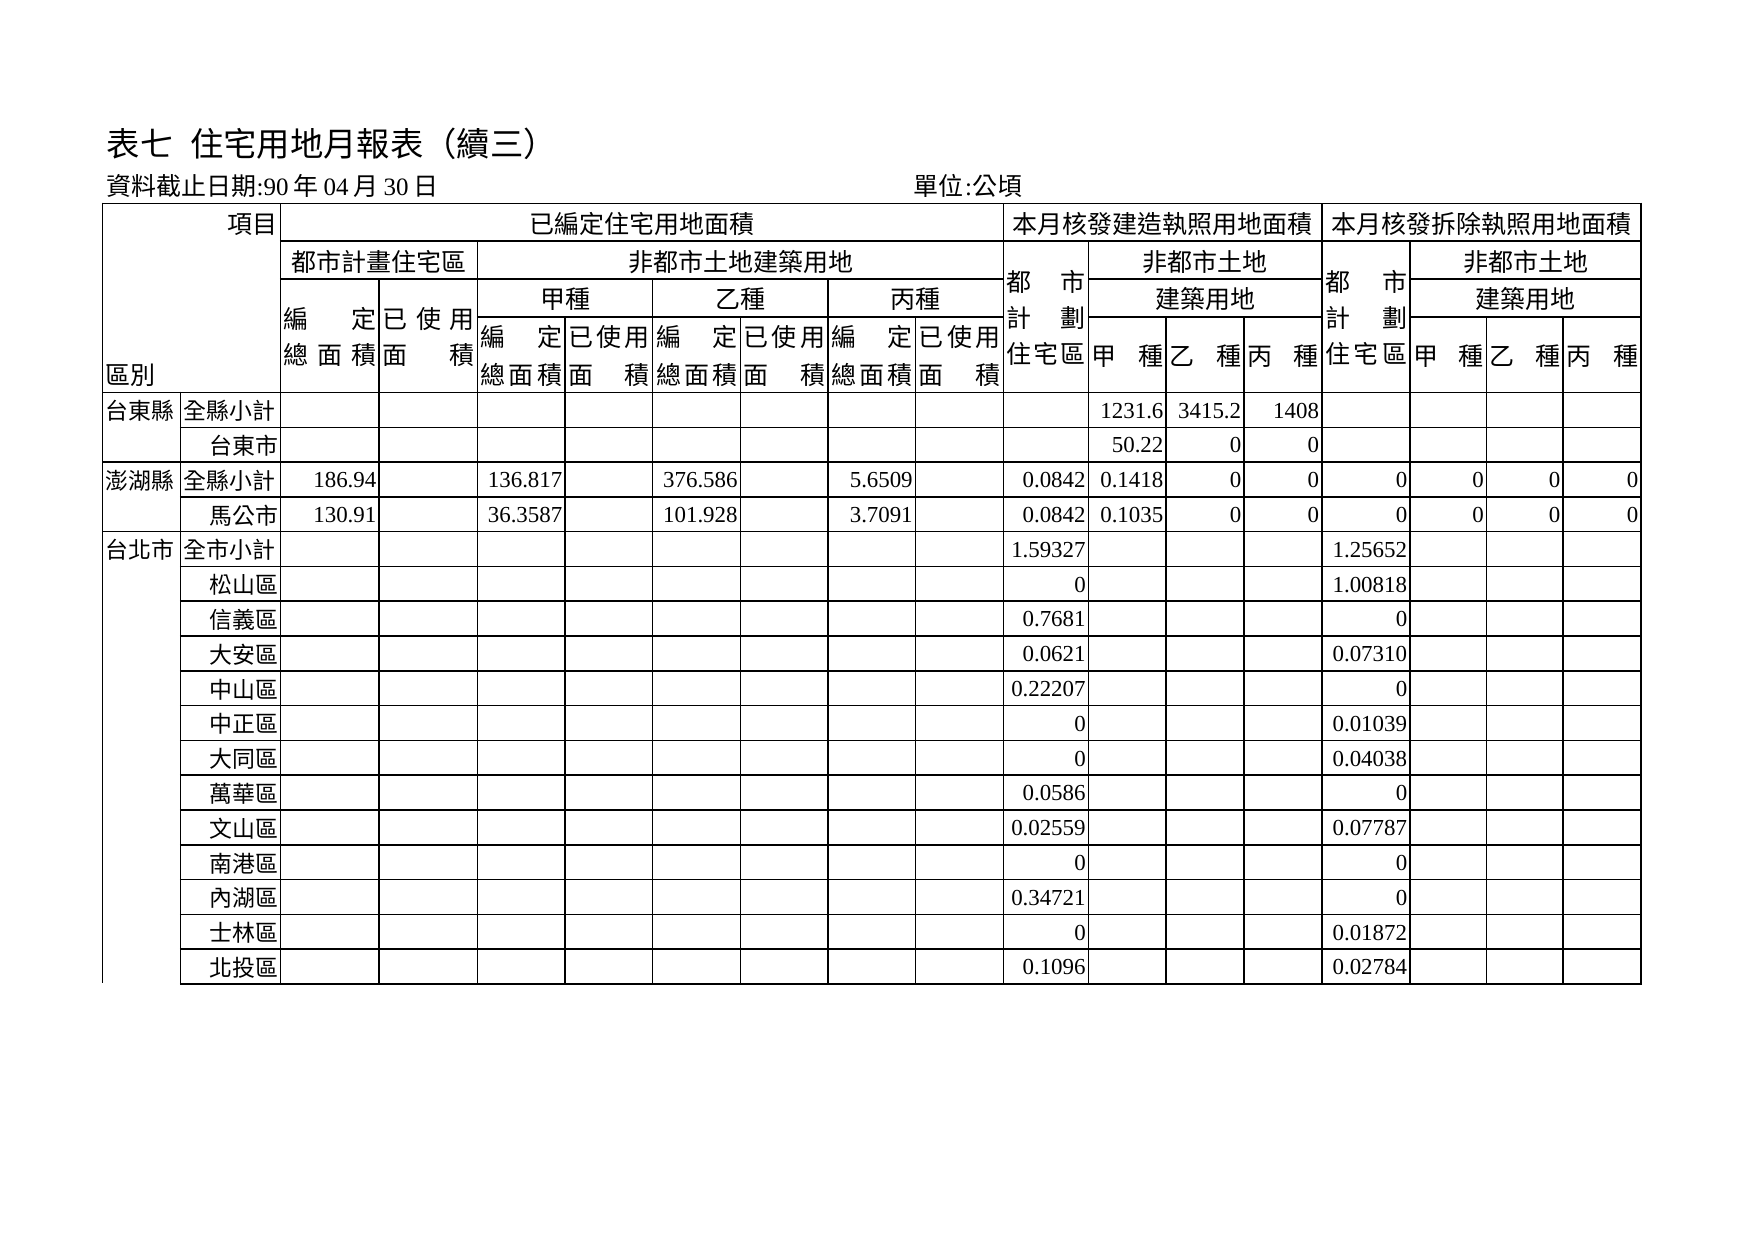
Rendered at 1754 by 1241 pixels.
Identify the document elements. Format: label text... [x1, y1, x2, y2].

table_cell [1487, 532, 1562, 566]
table_cell [281, 393, 378, 426]
table_cell 0 [1004, 741, 1088, 774]
table_cell 編定 總面積 [281, 280, 378, 392]
table_cell [566, 776, 652, 809]
table_cell [1245, 811, 1321, 844]
table_cell 1.00818 [1323, 567, 1409, 600]
table_cell [380, 776, 477, 809]
table_cell 0.01039 [1323, 706, 1409, 739]
table_cell [1167, 637, 1243, 670]
table_cell [741, 950, 827, 983]
table_header [103, 204, 196, 240]
table_cell [829, 776, 915, 809]
table_cell [380, 880, 477, 913]
table_cell [916, 567, 1003, 600]
table_cell [1411, 393, 1486, 426]
table_cell [478, 811, 564, 844]
table_cell 信義區 [181, 602, 280, 635]
table_cell 0.02559 [1004, 811, 1088, 844]
table_cell [380, 602, 477, 635]
table_cell [103, 240, 196, 278]
table_cell 3415.2 [1167, 393, 1243, 426]
table_cell [829, 393, 915, 426]
table_cell [653, 950, 740, 983]
table_cell [566, 915, 652, 948]
table_cell [281, 880, 378, 913]
table_cell 0 [1167, 428, 1243, 461]
table_cell [1411, 706, 1486, 739]
table_cell 乙種 [1167, 318, 1243, 392]
table_cell [1167, 532, 1243, 566]
table_cell [653, 567, 740, 600]
table_cell [1245, 672, 1321, 705]
table_cell 0 [1323, 463, 1409, 496]
table_cell [1487, 915, 1562, 948]
table_cell 內湖區 [181, 880, 280, 913]
table_cell [916, 915, 1003, 948]
table_cell [1564, 811, 1640, 844]
table_cell 乙種 [653, 280, 827, 316]
table_cell [478, 393, 564, 426]
table_cell 186.94 [281, 463, 378, 496]
table_cell 萬華區 [181, 776, 280, 809]
table_cell [1245, 915, 1321, 948]
table_cell 0.34721 [1004, 880, 1088, 913]
table_cell 大安區 [181, 637, 280, 670]
table_cell [1167, 950, 1243, 983]
table_cell [281, 706, 378, 739]
table_cell [741, 846, 827, 879]
table_cell [380, 915, 477, 948]
table_cell 1408 [1245, 393, 1321, 426]
table_cell 編定 [653, 318, 740, 354]
table_cell [1245, 776, 1321, 809]
table_header 本月核發建造執照用地面積 [1004, 204, 1321, 240]
table_cell 北投區 [181, 950, 280, 983]
table_cell 全縣小計 [181, 463, 280, 496]
table_cell [1487, 776, 1562, 809]
table_cell [653, 532, 740, 566]
table_cell 0 [1564, 498, 1640, 531]
table_header 本月核發拆除執照用地面積 [1323, 204, 1640, 240]
table_cell 建築用地 [1089, 280, 1321, 316]
table_cell 已使用 [741, 318, 827, 354]
table_cell [829, 915, 915, 948]
table_cell [653, 637, 740, 670]
table_cell [1564, 532, 1640, 566]
table_cell [741, 428, 827, 461]
table_cell [566, 706, 652, 739]
table_cell 0 [1004, 567, 1088, 600]
table_cell [566, 602, 652, 635]
table_cell [1411, 846, 1486, 879]
table_cell 3.7091 [829, 498, 915, 531]
table_cell [1167, 776, 1243, 809]
table_cell 0.02784 [1323, 950, 1409, 983]
table_cell 0 [1323, 602, 1409, 635]
table_cell [1245, 637, 1321, 670]
table_header 項目 [196, 204, 280, 240]
table_cell [1564, 706, 1640, 739]
table_cell [741, 880, 827, 913]
table_cell 台東縣 [103, 393, 180, 461]
table_cell [478, 915, 564, 948]
table_cell [478, 950, 564, 983]
table_cell [741, 672, 827, 705]
table_cell [1167, 672, 1243, 705]
table_cell [1089, 637, 1165, 670]
table_cell 馬公市 [181, 498, 280, 531]
table_cell [566, 637, 652, 670]
table_cell [916, 463, 1003, 496]
table_cell [1564, 393, 1640, 426]
table_cell [653, 811, 740, 844]
table_cell [1089, 741, 1165, 774]
table_cell 甲種 [1089, 318, 1165, 392]
table_cell 非都市土地建築用地 [478, 242, 1003, 278]
table_cell 區別 [103, 354, 196, 392]
table_cell 建築用地 [1411, 280, 1640, 316]
table_cell [916, 846, 1003, 879]
table_cell [1089, 811, 1165, 844]
table_cell [1487, 393, 1562, 426]
table_cell 101.928 [653, 498, 740, 531]
table_cell [281, 846, 378, 879]
table_cell [103, 278, 196, 316]
table_cell 總面積 [653, 354, 740, 392]
table_cell [380, 567, 477, 600]
table_cell 136.817 [478, 463, 564, 496]
table_cell [1167, 880, 1243, 913]
table_cell [1245, 880, 1321, 913]
table_cell [829, 811, 915, 844]
table_cell [1411, 915, 1486, 948]
table_cell 0 [1487, 463, 1562, 496]
table_cell 0.0586 [1004, 776, 1088, 809]
table_cell 0.01872 [1323, 915, 1409, 948]
table_cell [566, 846, 652, 879]
table_cell 面積 [741, 354, 827, 392]
table_cell [741, 811, 827, 844]
table_cell [1487, 741, 1562, 774]
table_cell [566, 672, 652, 705]
table_cell [380, 637, 477, 670]
table_cell [741, 915, 827, 948]
table_cell [653, 880, 740, 913]
table_cell [380, 532, 477, 566]
table_cell [1167, 915, 1243, 948]
table_cell [1487, 602, 1562, 635]
table_cell [1564, 672, 1640, 705]
table_cell [1245, 741, 1321, 774]
table_cell [380, 393, 477, 426]
table_cell 中山區 [181, 672, 280, 705]
table_cell 全市小計 [181, 532, 280, 566]
table_cell [829, 428, 915, 461]
table_cell [829, 672, 915, 705]
table_cell 5.6509 [829, 463, 915, 496]
table_cell [741, 463, 827, 496]
table_cell 0.7681 [1004, 602, 1088, 635]
table_cell [829, 846, 915, 879]
table_cell [478, 880, 564, 913]
table_cell [1167, 846, 1243, 879]
table_cell [1167, 811, 1243, 844]
table_cell [281, 950, 378, 983]
table_cell [1167, 602, 1243, 635]
table_cell [1089, 846, 1165, 879]
table_cell [566, 463, 652, 496]
table_cell [741, 567, 827, 600]
table_cell [1564, 602, 1640, 635]
table_cell [1089, 672, 1165, 705]
table_cell [1411, 637, 1486, 670]
table_cell [741, 532, 827, 566]
table_cell [566, 393, 652, 426]
table_cell [916, 880, 1003, 913]
table_cell [1411, 672, 1486, 705]
table_cell [1089, 532, 1165, 566]
table_cell [478, 428, 564, 461]
table_cell [103, 316, 196, 354]
table_cell [1411, 950, 1486, 983]
table_cell [566, 880, 652, 913]
table_cell [196, 316, 280, 354]
table_cell [196, 240, 280, 278]
table_cell [1411, 532, 1486, 566]
table_cell 總面積 [478, 354, 564, 392]
table_cell [1487, 811, 1562, 844]
table_cell [1411, 811, 1486, 844]
table_cell [1564, 846, 1640, 879]
table_cell [741, 498, 827, 531]
table_cell 0 [1245, 428, 1321, 461]
table_cell 0 [1323, 846, 1409, 879]
table_cell [741, 602, 827, 635]
table_cell 都市計畫住宅區 [281, 242, 477, 278]
table_cell 0.1096 [1004, 950, 1088, 983]
table_cell [566, 532, 652, 566]
table_cell [566, 567, 652, 600]
table_cell [1323, 393, 1409, 426]
table_cell [1487, 428, 1562, 461]
table_cell 面積 [916, 354, 1003, 392]
table_cell 0 [1167, 498, 1243, 531]
table_cell 士林區 [181, 915, 280, 948]
table_cell 面積 [566, 354, 652, 392]
table_cell [916, 393, 1003, 426]
table_cell [1167, 741, 1243, 774]
table_cell 0.1418 [1089, 463, 1165, 496]
table_cell [566, 741, 652, 774]
table_cell 非都市土地 [1089, 242, 1321, 278]
table_cell 1.25652 [1323, 532, 1409, 566]
table_cell [1487, 846, 1562, 879]
table_cell 0 [1323, 880, 1409, 913]
table_cell [196, 354, 280, 392]
table_cell 50.22 [1089, 428, 1165, 461]
table_cell [281, 776, 378, 809]
table_cell 非都市土地 [1411, 242, 1640, 278]
table_cell 都市 計劃 住宅區 [1004, 242, 1088, 392]
table_cell 文山區 [181, 811, 280, 844]
table_cell 0 [1411, 498, 1486, 531]
table_cell [478, 532, 564, 566]
table_cell 丙種 [829, 280, 1003, 316]
table_cell 0.07310 [1323, 637, 1409, 670]
table_cell 南港區 [181, 846, 280, 879]
table_cell 0 [1004, 706, 1088, 739]
table_cell [1487, 706, 1562, 739]
table_cell 都市 計劃 住宅區 [1323, 242, 1409, 392]
table_cell [478, 567, 564, 600]
table_cell 中正區 [181, 706, 280, 739]
table_cell 甲種 [478, 280, 652, 316]
table_cell 0.07787 [1323, 811, 1409, 844]
table_cell [829, 950, 915, 983]
table_cell [829, 532, 915, 566]
table_cell [1245, 532, 1321, 566]
table_cell [380, 811, 477, 844]
table_cell [1411, 880, 1486, 913]
table_cell 0 [1004, 846, 1088, 879]
table_cell [1245, 846, 1321, 879]
table_cell [1004, 393, 1088, 426]
table_cell [1487, 567, 1562, 600]
table_cell [653, 428, 740, 461]
table_cell [1564, 915, 1640, 948]
table_cell [478, 741, 564, 774]
table_cell 0 [1564, 463, 1640, 496]
table_cell [653, 741, 740, 774]
table_cell [1411, 567, 1486, 600]
table_cell [196, 278, 280, 316]
table_cell [1564, 637, 1640, 670]
table_cell [566, 950, 652, 983]
table_cell [829, 741, 915, 774]
table_cell 總面積 [829, 354, 915, 392]
table_cell [1411, 741, 1486, 774]
table_cell [281, 602, 378, 635]
table_cell [653, 915, 740, 948]
table_cell 松山區 [181, 567, 280, 600]
table_cell [566, 428, 652, 461]
table_cell 1231.6 [1089, 393, 1165, 426]
text 表七 住宅用地月報表（續三） [106, 118, 1648, 166]
table_cell [1411, 428, 1486, 461]
table_cell 0.0621 [1004, 637, 1088, 670]
table_cell 0.04038 [1323, 741, 1409, 774]
table_cell [741, 706, 827, 739]
table_cell [916, 532, 1003, 566]
table_cell 0 [1411, 463, 1486, 496]
table_cell [1487, 880, 1562, 913]
table_cell 130.91 [281, 498, 378, 531]
table_cell [1089, 706, 1165, 739]
table_cell 0.0842 [1004, 498, 1088, 531]
table_cell [1245, 567, 1321, 600]
table_cell 台東市 [181, 428, 280, 461]
table_cell 台北市 [103, 532, 180, 983]
table_cell [478, 846, 564, 879]
table_cell [653, 602, 740, 635]
table_cell [1004, 428, 1088, 461]
table_cell 0 [1323, 776, 1409, 809]
table_cell [741, 393, 827, 426]
table_cell [1089, 950, 1165, 983]
table_cell 376.586 [653, 463, 740, 496]
table_cell [916, 950, 1003, 983]
table_cell [916, 637, 1003, 670]
table_cell 0 [1323, 498, 1409, 531]
table_cell [916, 776, 1003, 809]
table_cell [1089, 567, 1165, 600]
table_cell [829, 880, 915, 913]
table_cell 全縣小計 [181, 393, 280, 426]
table_cell 0 [1245, 463, 1321, 496]
table_cell 36.3587 [478, 498, 564, 531]
table_cell 0 [1487, 498, 1562, 531]
table_cell [653, 393, 740, 426]
table_cell [1323, 428, 1409, 461]
table_cell 0 [1323, 672, 1409, 705]
table_cell 0.22207 [1004, 672, 1088, 705]
table_cell [1245, 706, 1321, 739]
table_cell [1411, 602, 1486, 635]
table_cell 編定 [478, 318, 564, 354]
table_cell [1487, 672, 1562, 705]
table_cell [829, 602, 915, 635]
table_cell [566, 811, 652, 844]
table_cell 丙種 [1245, 318, 1321, 392]
table_cell [281, 567, 378, 600]
table_cell [1245, 602, 1321, 635]
table_cell [1167, 706, 1243, 739]
table_cell 0 [1245, 498, 1321, 531]
table_cell 已使用 [566, 318, 652, 354]
table_cell 已使用 面積 [380, 280, 477, 392]
table_cell [1564, 880, 1640, 913]
table_cell [916, 428, 1003, 461]
table_cell [380, 428, 477, 461]
table_cell [1089, 602, 1165, 635]
table_cell [916, 672, 1003, 705]
table_cell [829, 567, 915, 600]
table_cell [380, 672, 477, 705]
table_cell [1564, 428, 1640, 461]
table_cell [478, 602, 564, 635]
table_cell [1245, 950, 1321, 983]
table_cell 乙種 [1487, 318, 1562, 392]
table_cell [1089, 915, 1165, 948]
table_cell [478, 637, 564, 670]
table_cell [653, 672, 740, 705]
table_cell [1564, 567, 1640, 600]
table_cell [380, 463, 477, 496]
table_cell 0 [1004, 915, 1088, 948]
table_cell [916, 741, 1003, 774]
table_cell [1167, 567, 1243, 600]
table_cell [653, 706, 740, 739]
table_cell [741, 776, 827, 809]
table_cell [478, 672, 564, 705]
table_cell [1564, 741, 1640, 774]
table_cell [281, 637, 378, 670]
table_cell [380, 706, 477, 739]
table_cell [478, 706, 564, 739]
table_cell [916, 706, 1003, 739]
table_cell [380, 950, 477, 983]
table_cell [1411, 776, 1486, 809]
table_cell [829, 637, 915, 670]
table_cell 0.1035 [1089, 498, 1165, 531]
table_cell [380, 741, 477, 774]
table_cell [281, 915, 378, 948]
text 資料截止日期:90年04月30日 單位:公頃 [106, 166, 1648, 203]
table_cell [478, 776, 564, 809]
table_cell [653, 776, 740, 809]
table_cell 0.0842 [1004, 463, 1088, 496]
table_cell [1487, 950, 1562, 983]
table_cell [281, 741, 378, 774]
table_cell 已使用 [916, 318, 1003, 354]
table_cell 大同區 [181, 741, 280, 774]
table_cell [741, 637, 827, 670]
table_cell 0 [1167, 463, 1243, 496]
table_cell [281, 811, 378, 844]
table_cell [281, 672, 378, 705]
table_cell 編定 [829, 318, 915, 354]
table_cell 甲種 [1411, 318, 1486, 392]
table_cell [916, 811, 1003, 844]
table_cell [1089, 776, 1165, 809]
table_cell 1.59327 [1004, 532, 1088, 566]
table_cell [916, 602, 1003, 635]
table_cell [741, 741, 827, 774]
table_cell [380, 498, 477, 531]
table_cell [1564, 950, 1640, 983]
table_cell [916, 498, 1003, 531]
table_cell [1089, 880, 1165, 913]
table_cell [566, 498, 652, 531]
table_cell [1487, 637, 1562, 670]
table_cell [829, 706, 915, 739]
table_cell [380, 846, 477, 879]
table_cell 澎湖縣 [103, 463, 180, 531]
table_cell [281, 428, 378, 461]
table_cell 丙種 [1564, 318, 1640, 392]
table_cell [281, 532, 378, 566]
table_cell [1564, 776, 1640, 809]
table_header 已編定住宅用地面積 [281, 204, 1003, 240]
table_cell [653, 846, 740, 879]
